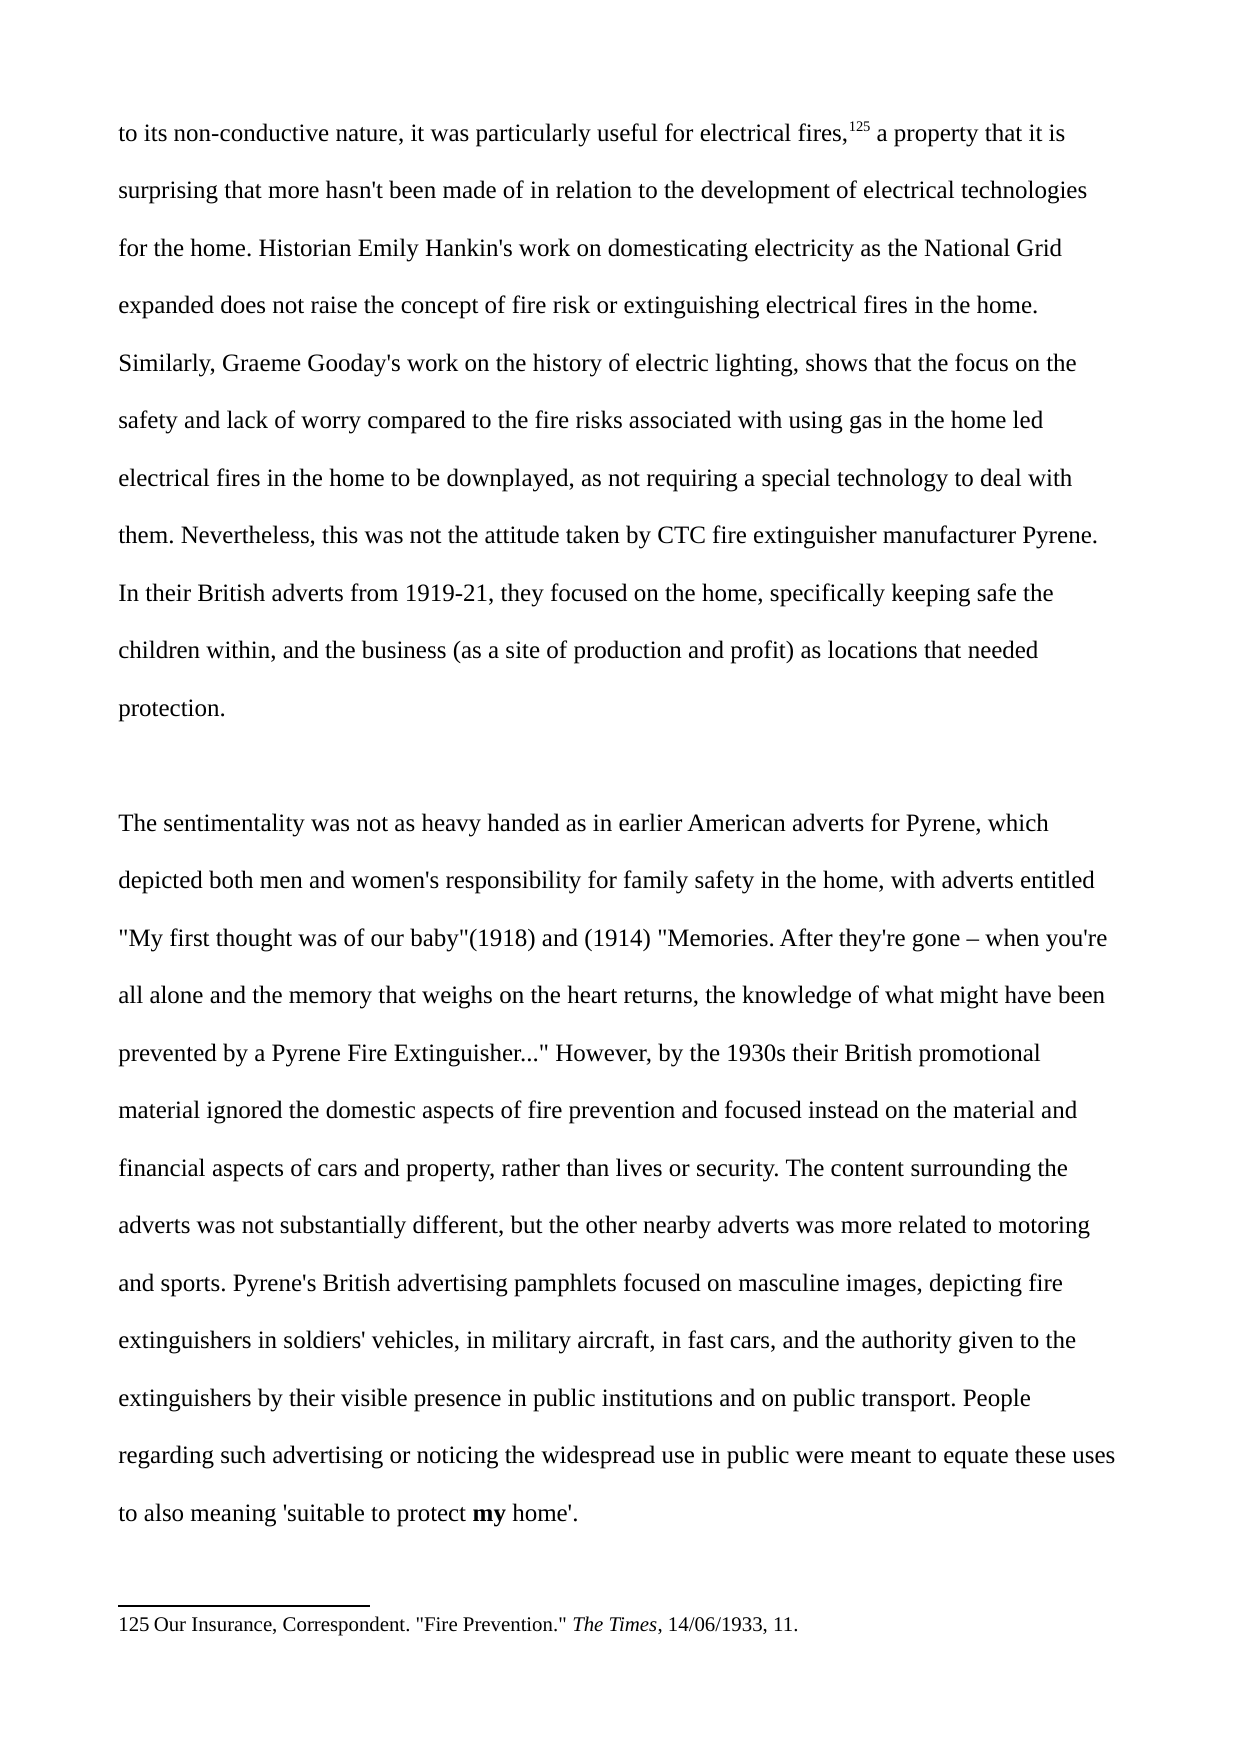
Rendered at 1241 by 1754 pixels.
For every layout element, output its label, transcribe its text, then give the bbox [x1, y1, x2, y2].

text Our Insurance, Correspondent. "Fire Prevention." The Times, 14/06/1933, 11. [118, 1612, 1122, 1636]
text The sentimentality was not as heavy handed as in earlier American adverts for Pyrene, which depicted both men and women's responsibility for family safety in the home, with adverts entitled "My first thought was of our baby"(1918) and (1914) "Memories. After they're gone – when you're all alone and the memory that weighs on the heart returns, the knowledge of what might have been prevented by a Pyrene Fire Extinguisher..." However, by the 1930s their British promotional material ignored the domestic aspects of fire prevention and focused instead on the material and financial aspects of cars and property, rather than lives or security. The content surrounding the adverts was not substantially different, but the other nearby adverts was more related to motoring and sports. Pyrene's British advertising pamphlets focused on masculine images, depicting fire extinguishers in soldiers' vehicles, in military aircraft, in fast cars, and the authority given to the extinguishers by their visible presence in public institutions and on public transport. People regarding such advertising or noticing the widespread use in public were meant to equate these uses to also meaning 'suitable to protect my home'. [118, 808, 1122, 1527]
text to its non-conductive nature, it was particularly useful for electrical fires, a property that it is surprising that more hasn't been made of in relation to the development of electrical technologies for the home. Historian Emily Hankin's work on domesticating electricity as the National Grid expanded does not raise the concept of fire risk or extinguishing electrical fires in the home. Similarly, Graeme Gooday's work on the history of electric lighting, shows that the focus on the safety and lack of worry compared to the fire risks associated with using gas in the home led electrical fires in the home to be downplayed, as not requiring a special technology to deal with them. Nevertheless, this was not the attitude taken by CTC fire extinguisher manufacturer Pyrene. In their British adverts from 1919-21, they focused on the home, specifically keeping safe the children within, and the business (as a site of production and profit) as locations that needed protection. [118, 118, 1122, 722]
